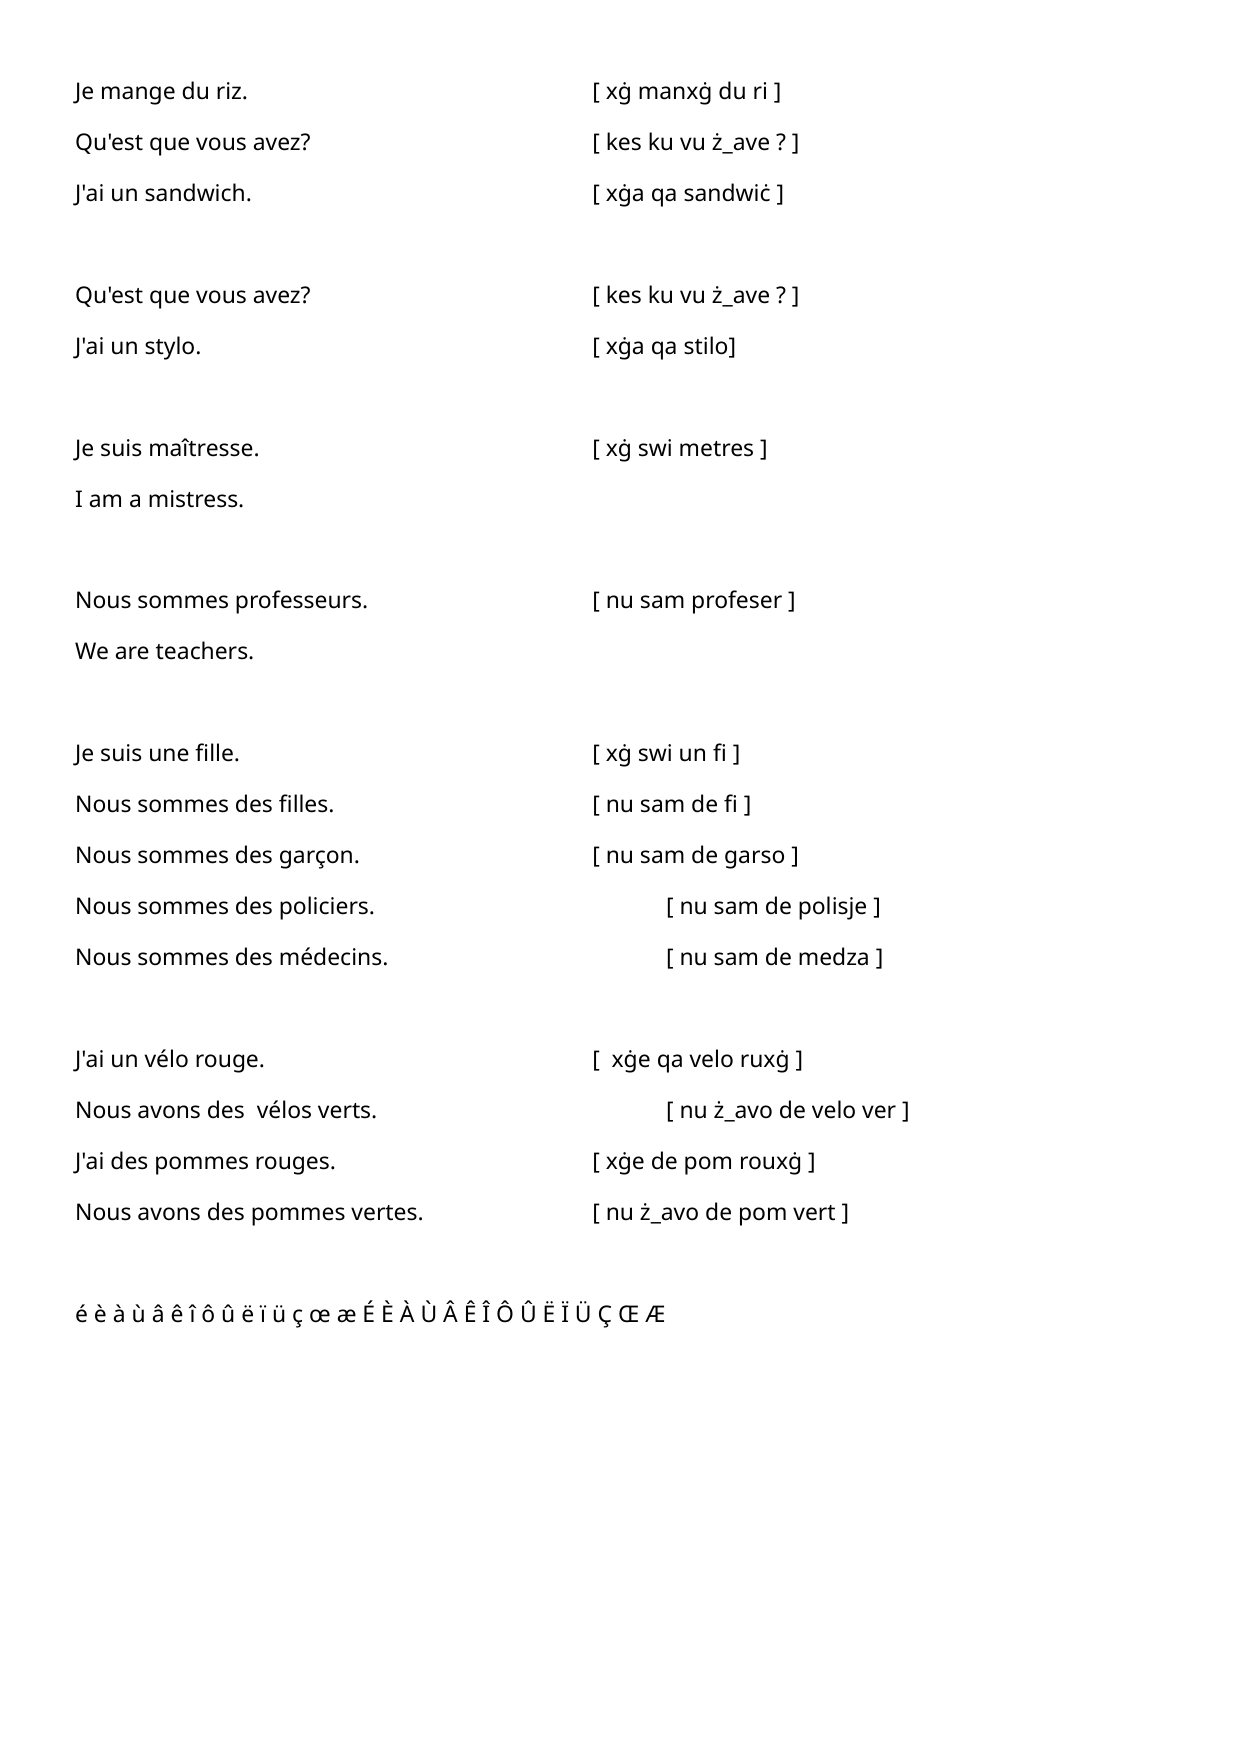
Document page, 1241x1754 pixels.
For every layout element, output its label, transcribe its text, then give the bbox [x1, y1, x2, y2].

text J'ai un sandwich. [ xġa qa sandwiċ ] [75, 177, 1165, 208]
text Qu'est que vous avez? [ kes ku vu ż_ave ? ] [75, 279, 1165, 310]
text J'ai un vélo rouge. [ xġe qa velo ruxġ ] [75, 1043, 1165, 1074]
text Nous sommes des policiers. [ nu sam de polisje ] [75, 890, 1165, 921]
text Nous sommes des garçon. [ nu sam de garso ] [75, 839, 1165, 870]
text I am a mistress. [75, 482, 1165, 514]
text é è à ù â ê î ô û ë ï ü ç œ æ É È À Ù Â Ê Î Ô Û Ë Ï Ü Ç Œ Æ [75, 1297, 1165, 1329]
text J'ai un stylo. [ xġa qa stilo] [75, 330, 1165, 361]
text We are teachers. [75, 635, 1165, 667]
text Nous sommes des médecins. [ nu sam de medza ] [75, 941, 1165, 972]
text Je mange du riz. [ xġ manxġ du ri ] [75, 75, 1165, 106]
text J'ai des pommes rouges. [ xġe de pom rouxġ ] [75, 1145, 1165, 1176]
text Nous sommes des filles. [ nu sam de fi ] [75, 788, 1165, 819]
text Nous avons des vélos verts. [ nu ż_avo de velo ver ] [75, 1094, 1165, 1125]
text Nous sommes professeurs. [ nu sam profeser ] [75, 584, 1165, 616]
text Qu'est que vous avez? [ kes ku vu ż_ave ? ] [75, 126, 1165, 157]
text Nous avons des pommes vertes. [ nu ż_avo de pom vert ] [75, 1196, 1165, 1227]
text Je suis maîtresse. [ xġ swi metres ] [75, 432, 1165, 463]
text Je suis une fille. [ xġ swi un fi ] [75, 737, 1165, 768]
